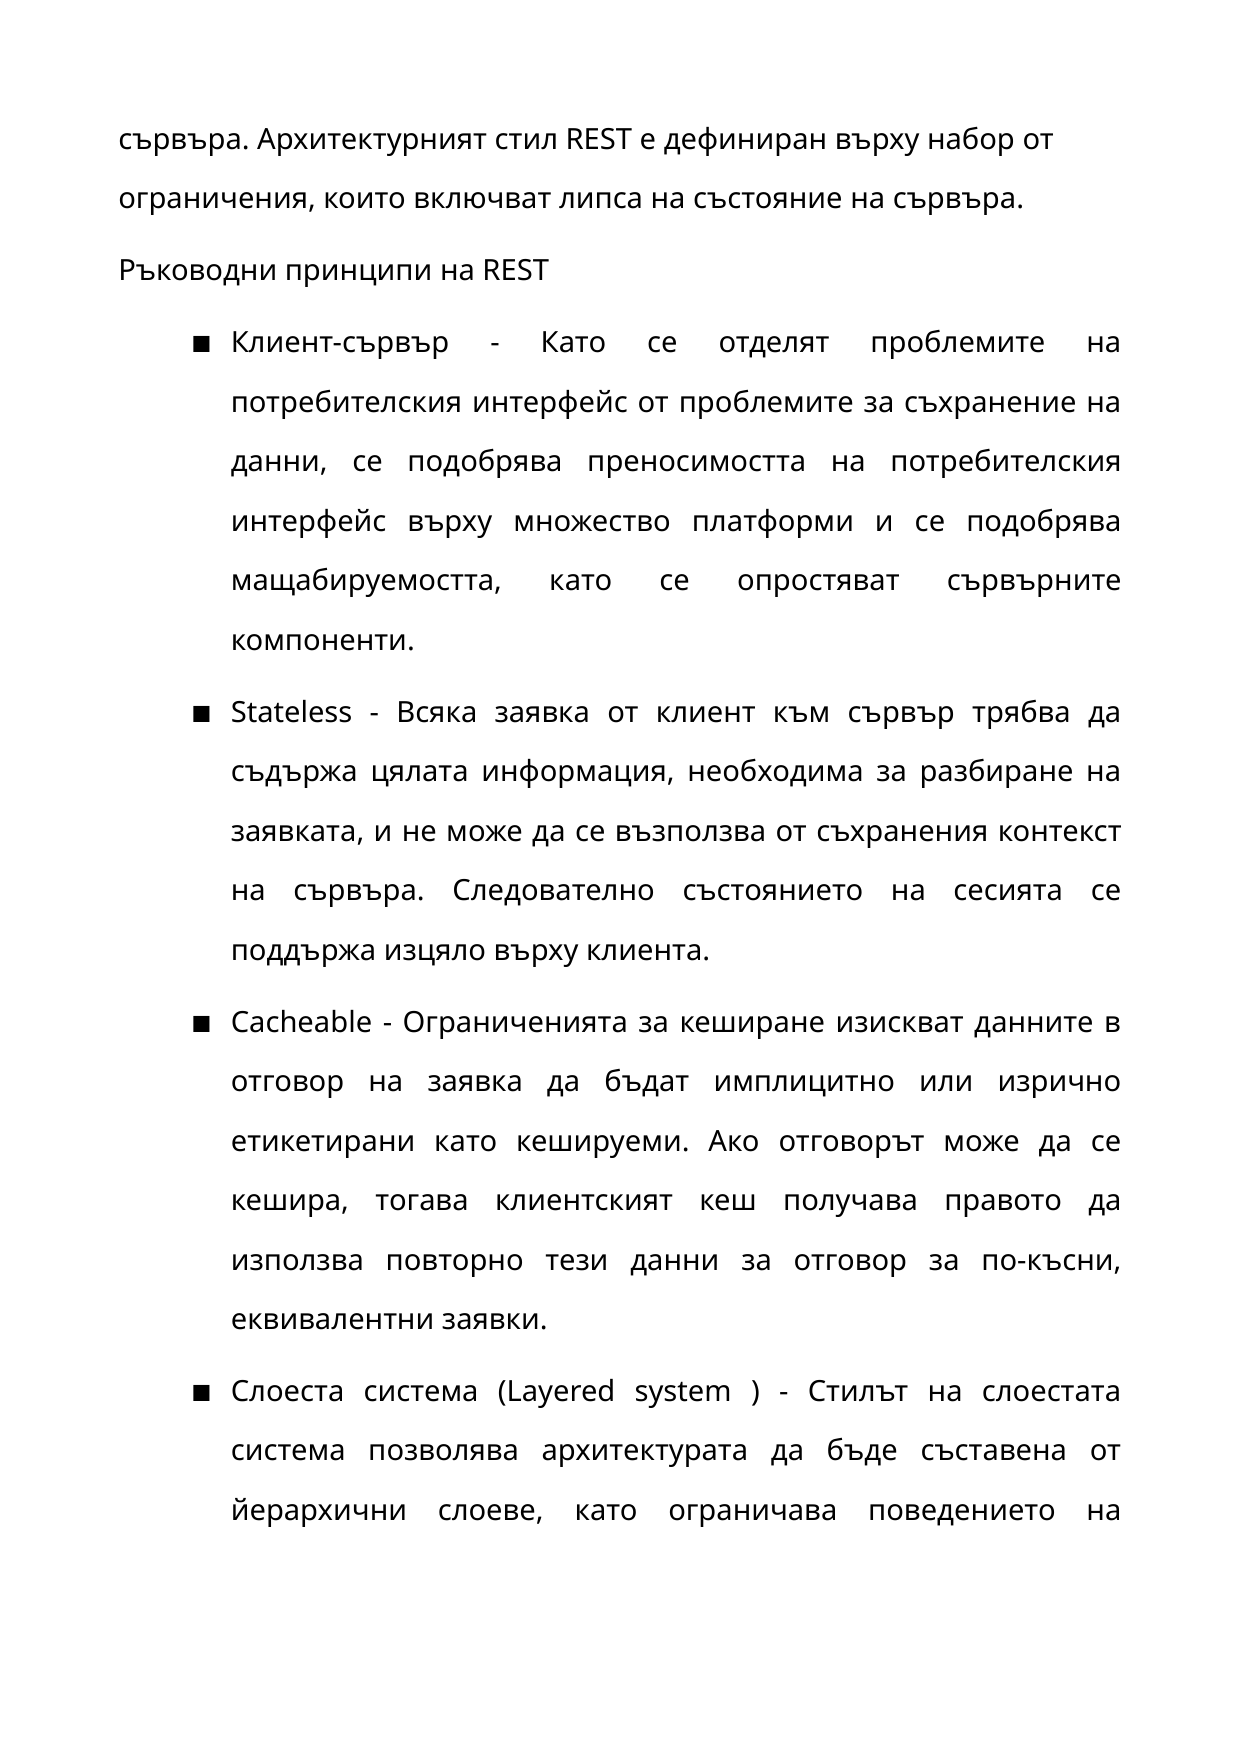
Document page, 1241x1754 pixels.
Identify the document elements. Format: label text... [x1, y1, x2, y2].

text Ръководни принципи на REST [118, 249, 1122, 289]
list Клиент-сървър - Като се отделят проблемите на потребителския интерфейс от проблемите за съхранение на данни, се подобрява преносимостта на потребителския интерфейс върху множество платформи и се подобрява мащабируемостта, като се опростяват сървърните компоненти. [193, 322, 1122, 659]
list Cacheable - Ограниченията за кеширане изискват данните в отговор на заявка да бъдат имплицитно или изрично етикетирани като кешируеми. Ако отговорът може да се кешира, тогава клиентският кеш получава правото да използва повторно тези данни за отговор за по-късни, еквивалентни заявки. [193, 1001, 1122, 1338]
list Слоеста система (Layered system ) - Стилът на слоестата система позволява архитектурата да бъде съставена от йерархични слоеве, като ограничава поведението на [193, 1370, 1122, 1529]
text сървъра. Архитектурният стил REST е дефиниран върху набор от ограничения, които включват липса на състояние на сървъра. [118, 118, 1122, 217]
list Stateless - Всяка заявка от клиент към сървър трябва да съдържа цялата информация, необходима за разбиране на заявката, и не може да се възползва от съхранения контекст на сървъра. Следователно състоянието на сесията се поддържа изцяло върху клиента. [193, 691, 1122, 968]
